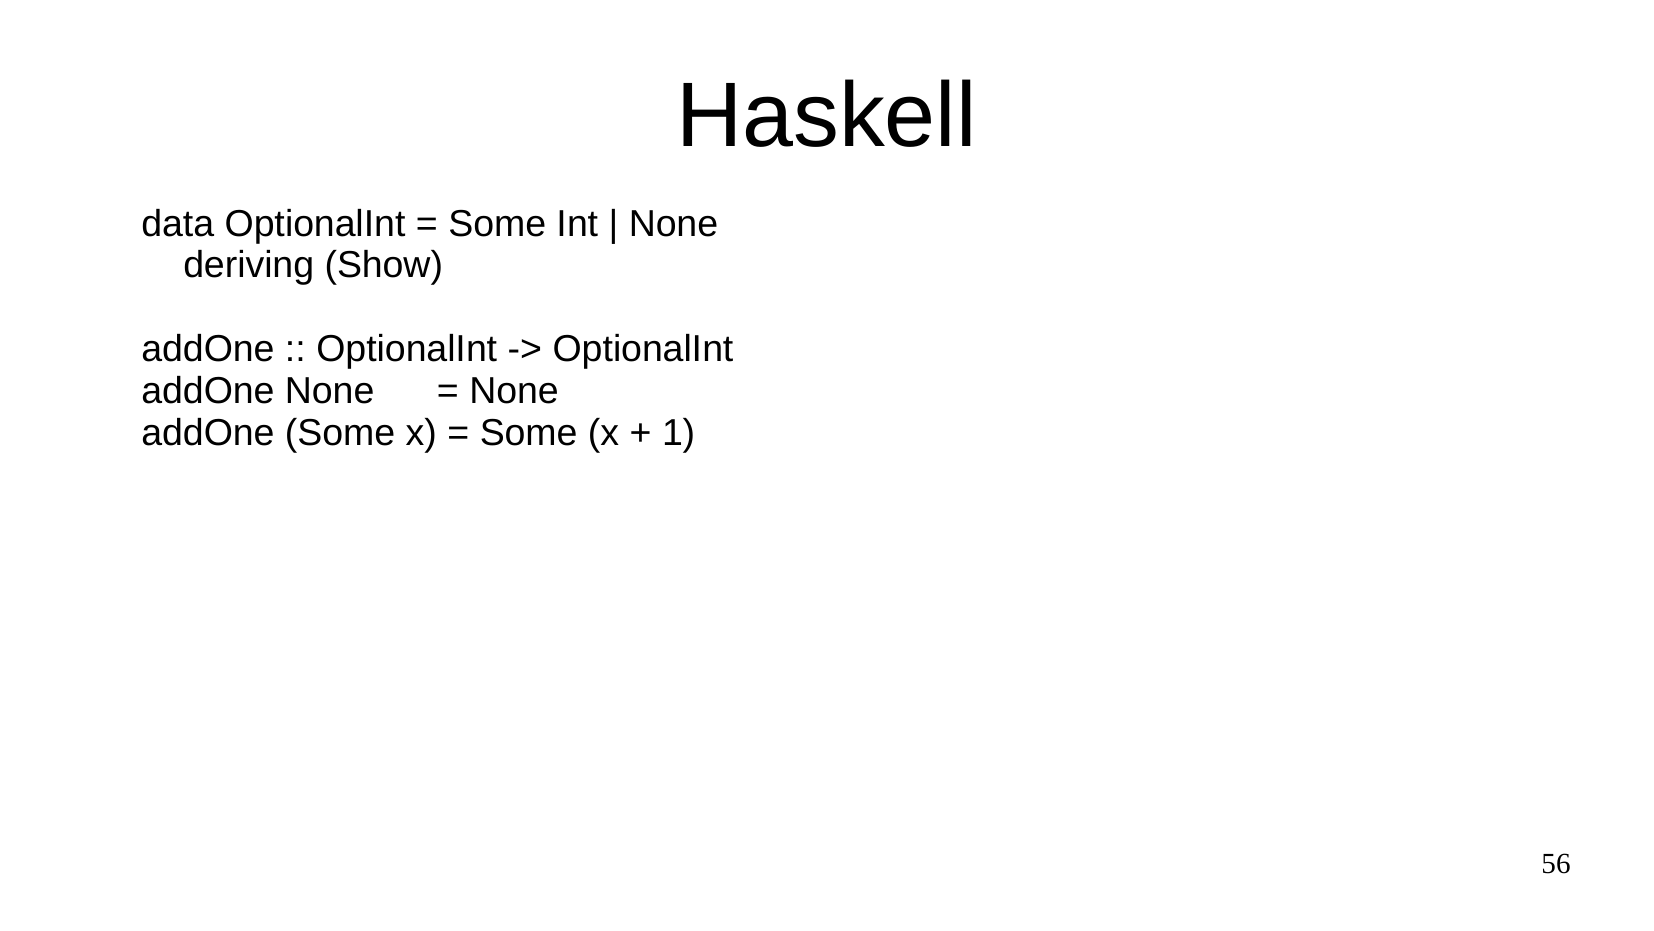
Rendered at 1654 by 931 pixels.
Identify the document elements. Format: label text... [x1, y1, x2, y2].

text_box data OptionalInt = Some Int | None deriving (Show) addOne :: OptionalInt -> OptionalInt addOne None = None addOne (Some x) = Some (x + 1) [126, 194, 1211, 798]
title Haskell [82, 37, 1571, 193]
